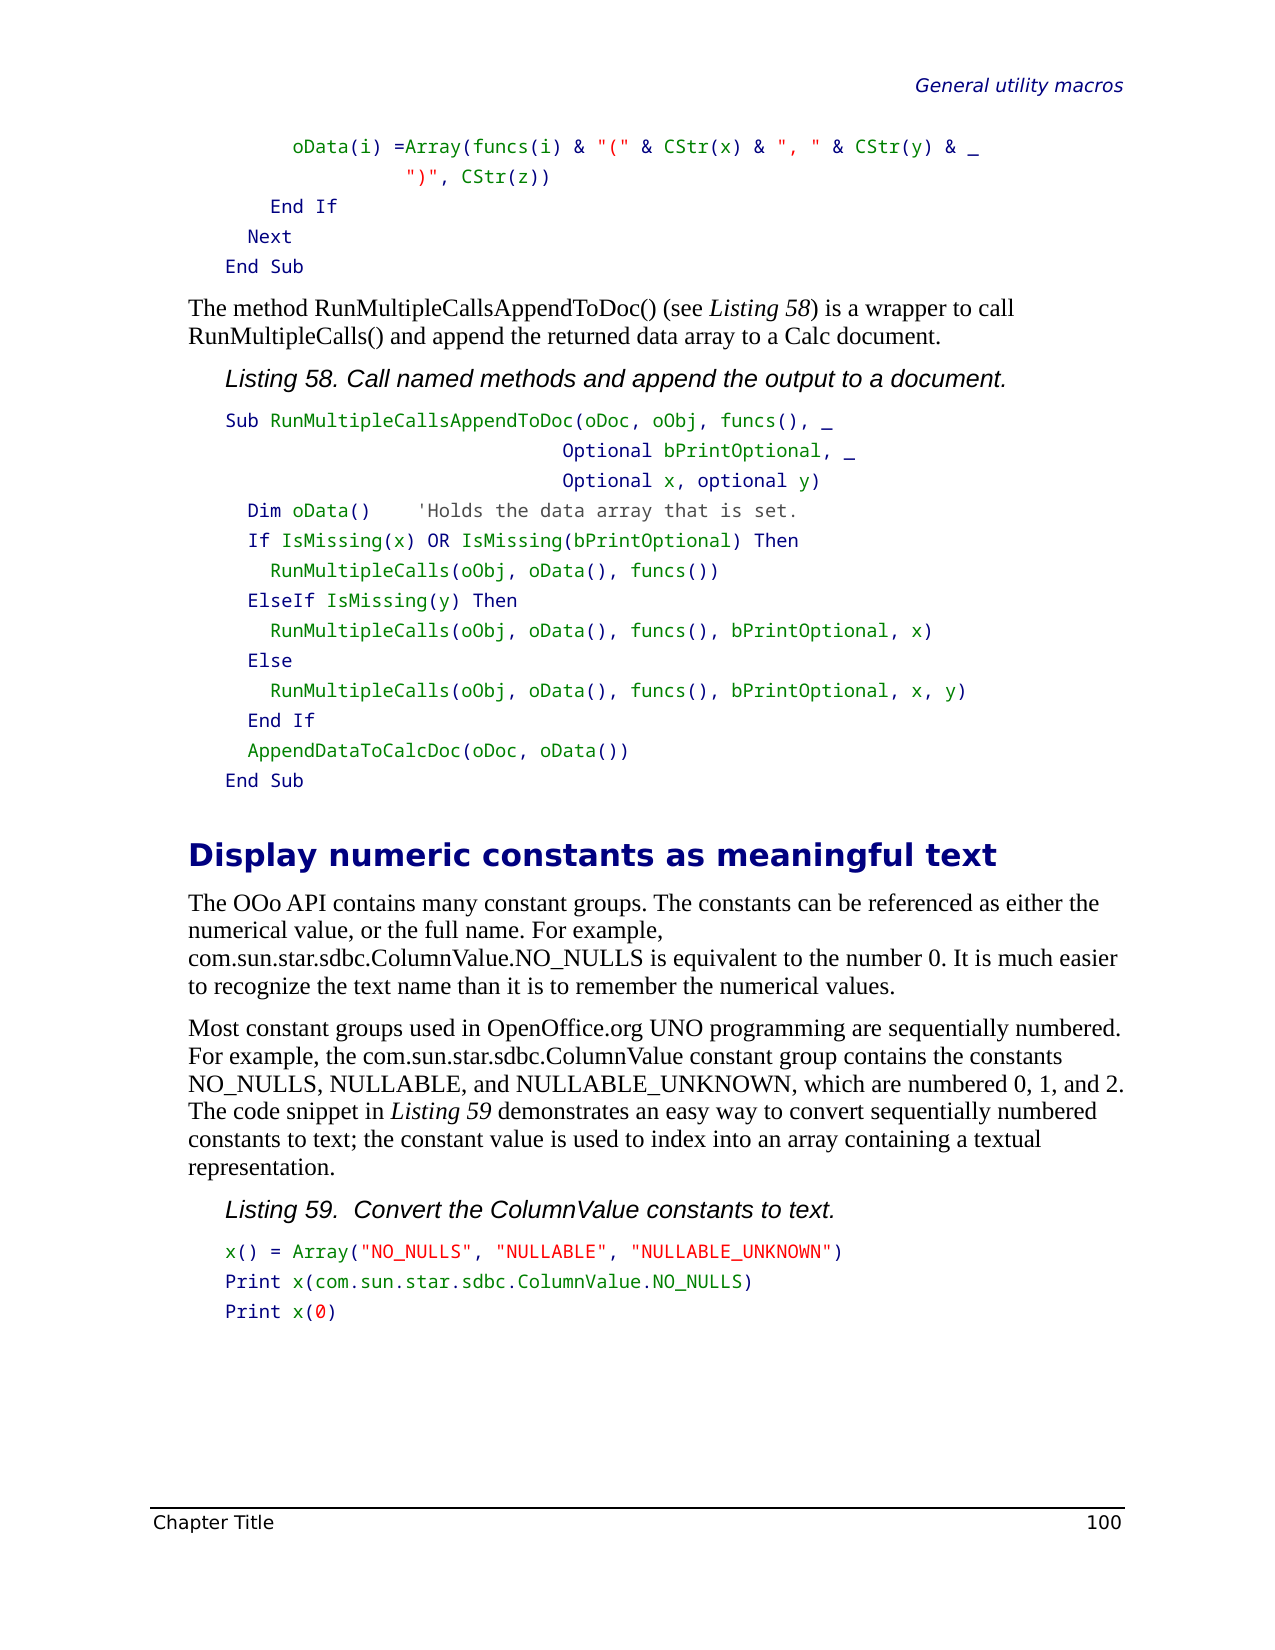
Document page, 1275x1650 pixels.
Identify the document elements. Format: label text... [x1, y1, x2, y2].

text Dim oData() 'Holds the data array that is set. [225, 497, 1050, 523]
text The OOo API contains many constant groups. The constants can be referenced as either the numerical value, or the full name. For example, com.sun.star.sdbc.ColumnValue.NO_NULLS is equivalent to the number 0. It is much easier to recognize the text name than it is to remember the numerical values. [188, 889, 1125, 999]
text AppendDataToCalcDoc(oDoc, oData()) [225, 737, 1050, 763]
text The method RunMultipleCallsAppendToDoc() (see Listing 58) is a wrapper to call RunMultipleCalls() and append the returned data array to a Calc document. [188, 294, 1125, 350]
text Sub RunMultipleCallsAppendToDoc(oDoc, oObj, funcs(), _ [225, 407, 1050, 433]
list Listing 59. Convert the ColumnValue constants to text. [225, 1195, 1125, 1223]
text x() = Array("NO_NULLS", "NULLABLE", "NULLABLE_UNKNOWN") [225, 1238, 1050, 1264]
text Next [225, 224, 1050, 249]
text Print x(com.sun.star.sdbc.ColumnValue.NO_NULLS) [225, 1268, 1050, 1294]
text End If [225, 707, 1050, 733]
text RunMultipleCalls(oObj, oData(), funcs(), bPrintOptional, x, y) [225, 677, 1050, 703]
text RunMultipleCalls(oObj, oData(), funcs(), bPrintOptional, x) [225, 617, 1050, 643]
text Most constant groups used in OpenOffice.org UNO programming are sequentially numbered. For example, the com.sun.star.sdbc.ColumnValue constant group contains the constants NO_NULLS, NULLABLE, and NULLABLE_UNKNOWN, which are numbered 0, 1, and 2. The code snippet in Listing 59 demonstrates an easy way to convert sequentially numbered constants to text; the constant value is used to index into an array containing a textual representation. [188, 1014, 1125, 1181]
text End Sub [225, 254, 1050, 279]
text oData(i) =Array(funcs(i) & "(" & CStr(x) & ", " & CStr(y) & _ [225, 134, 1050, 159]
text If IsMissing(x) OR IsMissing(bPrintOptional) Then [225, 527, 1050, 553]
text ElseIf IsMissing(y) Then [225, 587, 1050, 613]
text Optional bPrintOptional, _ [225, 437, 1050, 463]
text Optional x, optional y) [225, 467, 1050, 493]
text Print x(0) [225, 1298, 1050, 1324]
text Else [225, 647, 1050, 673]
text RunMultipleCalls(oObj, oData(), funcs()) [225, 557, 1050, 583]
subtitle Display numeric constants as meaningful text [188, 838, 1125, 874]
text End Sub [225, 767, 1050, 793]
text End If [225, 194, 1050, 219]
list Listing 58. Call named methods and append the output to a document. [225, 364, 1125, 392]
text ")", CStr(z)) [225, 164, 1050, 189]
